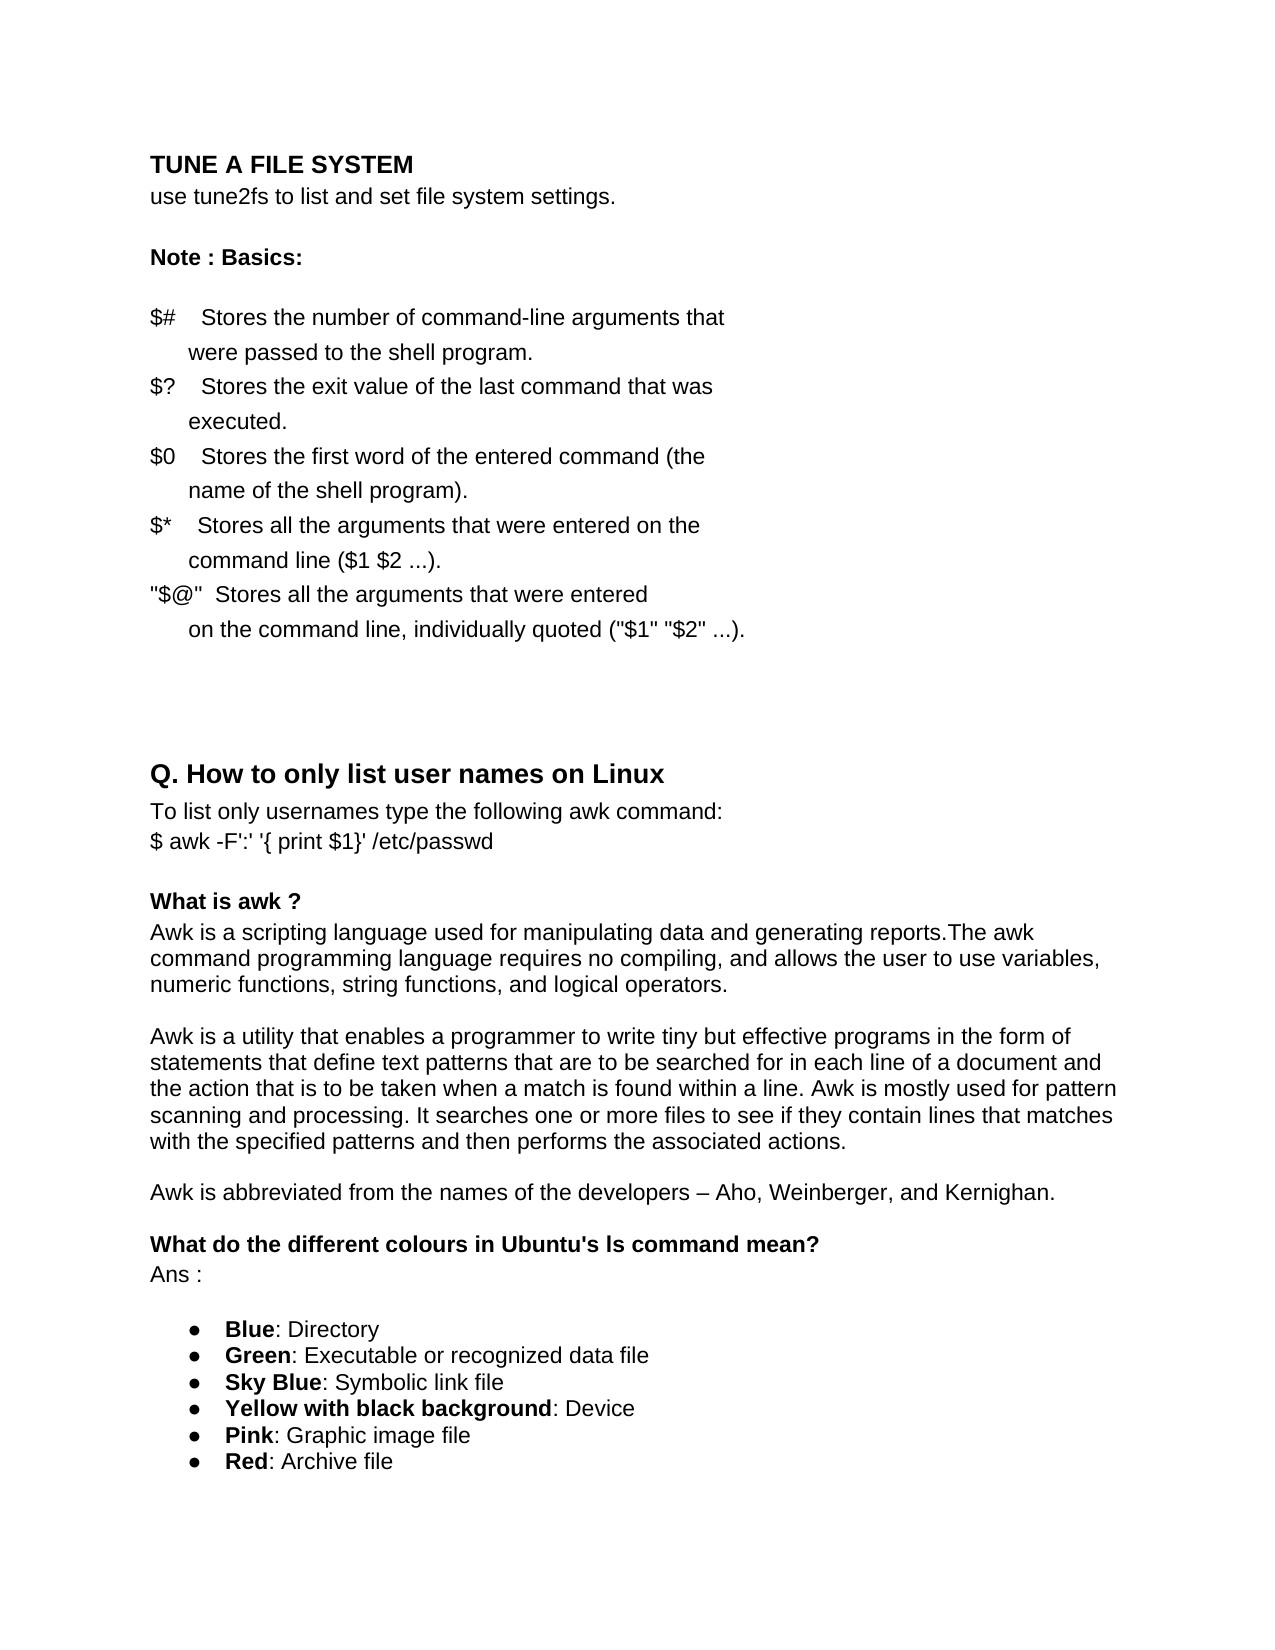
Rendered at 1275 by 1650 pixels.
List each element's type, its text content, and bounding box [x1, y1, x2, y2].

text command line ($1 $2 ...). [150, 547, 1125, 573]
text "$@" Stores all the arguments that were entered [150, 581, 1125, 608]
text $* Stores all the arguments that were entered on the [150, 512, 1125, 538]
text Awk is abbreviated from the names of the developers – Aho, Weinberger, and Kernighan. [150, 1179, 1125, 1206]
list Red: Archive file [187, 1448, 1125, 1474]
text Ans : [150, 1261, 1125, 1287]
text Note : Basics: [150, 243, 1125, 270]
list Yellow with black background: Device [187, 1395, 1125, 1422]
text TUNE A FILE SYSTEM [150, 150, 1125, 179]
text name of the shell program). [150, 477, 1125, 504]
subtitle Q. How to only list user names on Linux [150, 758, 1125, 789]
text What do the different colours in Ubuntu's ls command mean? [150, 1231, 1125, 1257]
text Awk is a scripting language used for manipulating data and generating reports.The awk command programming language requires no compiling, and allows the user to use variables, numeric functions, string functions, and logical operators. [150, 918, 1125, 998]
text $? Stores the exit value of the last command that was [150, 373, 1125, 399]
text executed. [150, 408, 1125, 434]
text What is awk ? [150, 888, 1125, 915]
text on the command line, individually quoted ("$1" "$2" ...). [150, 616, 1125, 642]
list Blue: Directory [187, 1316, 1125, 1342]
list Sky Blue: Symbolic link file [187, 1369, 1125, 1395]
list Green: Executable or recognized data file [187, 1342, 1125, 1369]
text $ awk -F':' '{ print $1}' /etc/passwd [150, 828, 1125, 854]
text were passed to the shell program. [150, 338, 1125, 365]
text $# Stores the number of command-line arguments that [150, 304, 1125, 330]
text $0 Stores the first word of the entered command (the [150, 443, 1125, 469]
list Pink: Graphic image file [187, 1422, 1125, 1448]
text To list only usernames type the following awk command: [150, 798, 1125, 824]
text use tune2fs to list and set file system settings. [150, 183, 1125, 209]
text Awk is a utility that enables a programmer to write tiny but effective programs in the form of statements that define text patterns that are to be searched for in each line of a document and the action that is to be taken when a match is found within a line. Awk is mostly used for pattern scanning and processing. It searches one or more files to see if they contain lines that matches with the specified patterns and then performs the associated actions. [150, 1023, 1125, 1154]
